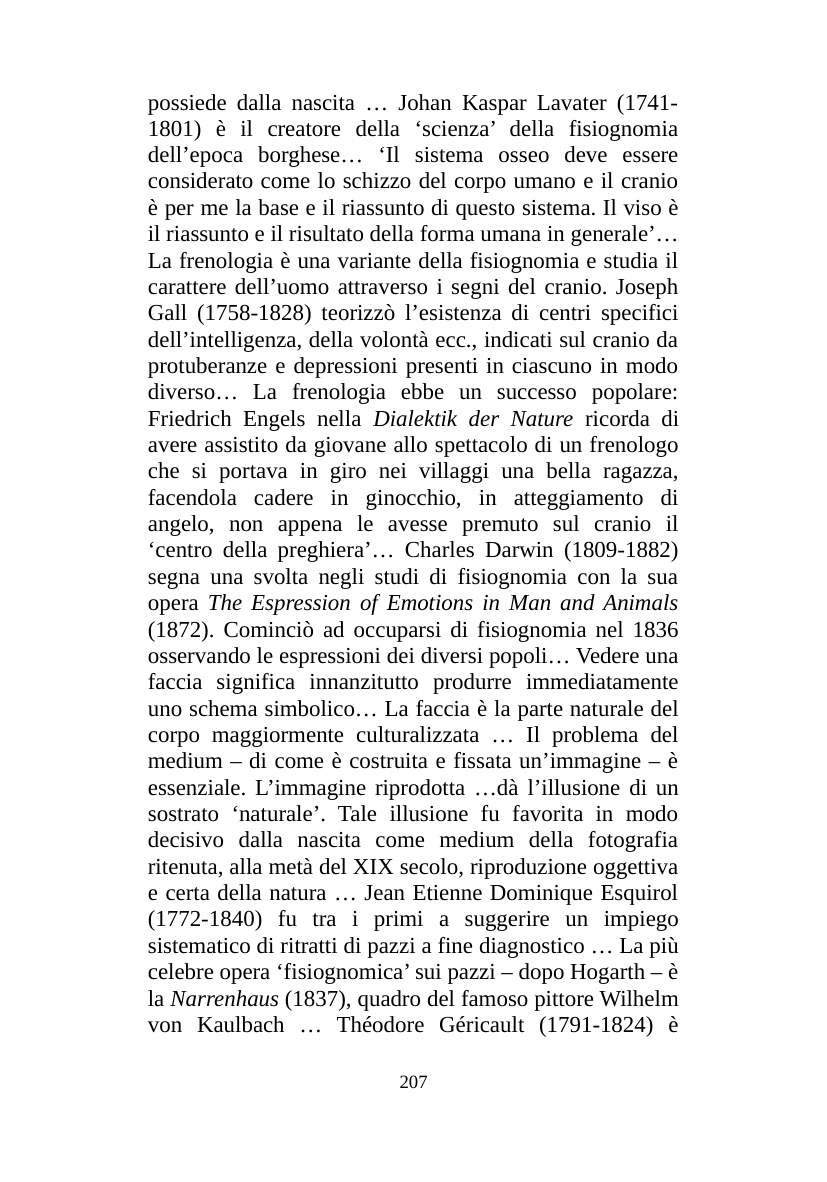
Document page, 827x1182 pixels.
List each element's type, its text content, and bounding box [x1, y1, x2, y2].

text possiede dalla nascita … Johan Kaspar Lavater (1741-1801) è il creatore della ‘scienza’ della fisiognomia dell’epoca borghese… ‘Il sistema osseo deve essere considerato come lo schizzo del corpo umano e il cranio è per me la base e il riassunto di questo sistema. Il viso è il riassunto e il risultato della forma umana in generale’… La frenologia è una variante della fisiognomia e studia il carattere dell’uomo attraverso i segni del cranio. Joseph Gall (1758-1828) teorizzò l’esistenza di centri specifici dell’intelligenza, della volontà ecc., indicati sul cranio da protuberanze e depressioni presenti in ciascuno in modo diverso… La frenologia ebbe un successo popolare: Friedrich Engels nella Dialektik der Nature ricorda di avere assistito da giovane allo spettacolo di un frenologo che si portava in giro nei villaggi una bella ragazza, facendola cadere in ginocchio, in atteggiamento di angelo, non appena le avesse premuto sul cranio il ‘centro della preghiera’… Charles Darwin (1809-1882) segna una svolta negli studi di fisiognomia con la sua opera The Espression of Emotions in Man and Animals (1872). Cominciò ad occuparsi di fisiognomia nel 1836 osservando le espressioni dei diversi popoli… Vedere una faccia significa innanzitutto produrre immediatamente uno schema simbolico… La faccia è la parte naturale del corpo maggiormente culturalizzata … Il problema del medium – di come è costruita e fissata un’immagine – è essenziale. L’immagine riprodotta …dà l’illusione di un sostrato ‘naturale’. Tale illusione fu favorita in modo decisivo dalla nascita come medium della fotografia ritenuta, alla metà del XIX secolo, riproduzione oggettiva e certa della natura … Jean Etienne Dominique Esquirol (1772-1840) fu tra i primi a suggerire un impiego sistematico di ritratti di pazzi a fine diagnostico … La più celebre opera ‘fisiognomica’ sui pazzi – dopo Hogarth – è la Narrenhaus (1837), quadro del famoso pittore Wilhelm von Kaulbach … Théodore Géricault (1791-1824) è [148, 88, 679, 1037]
